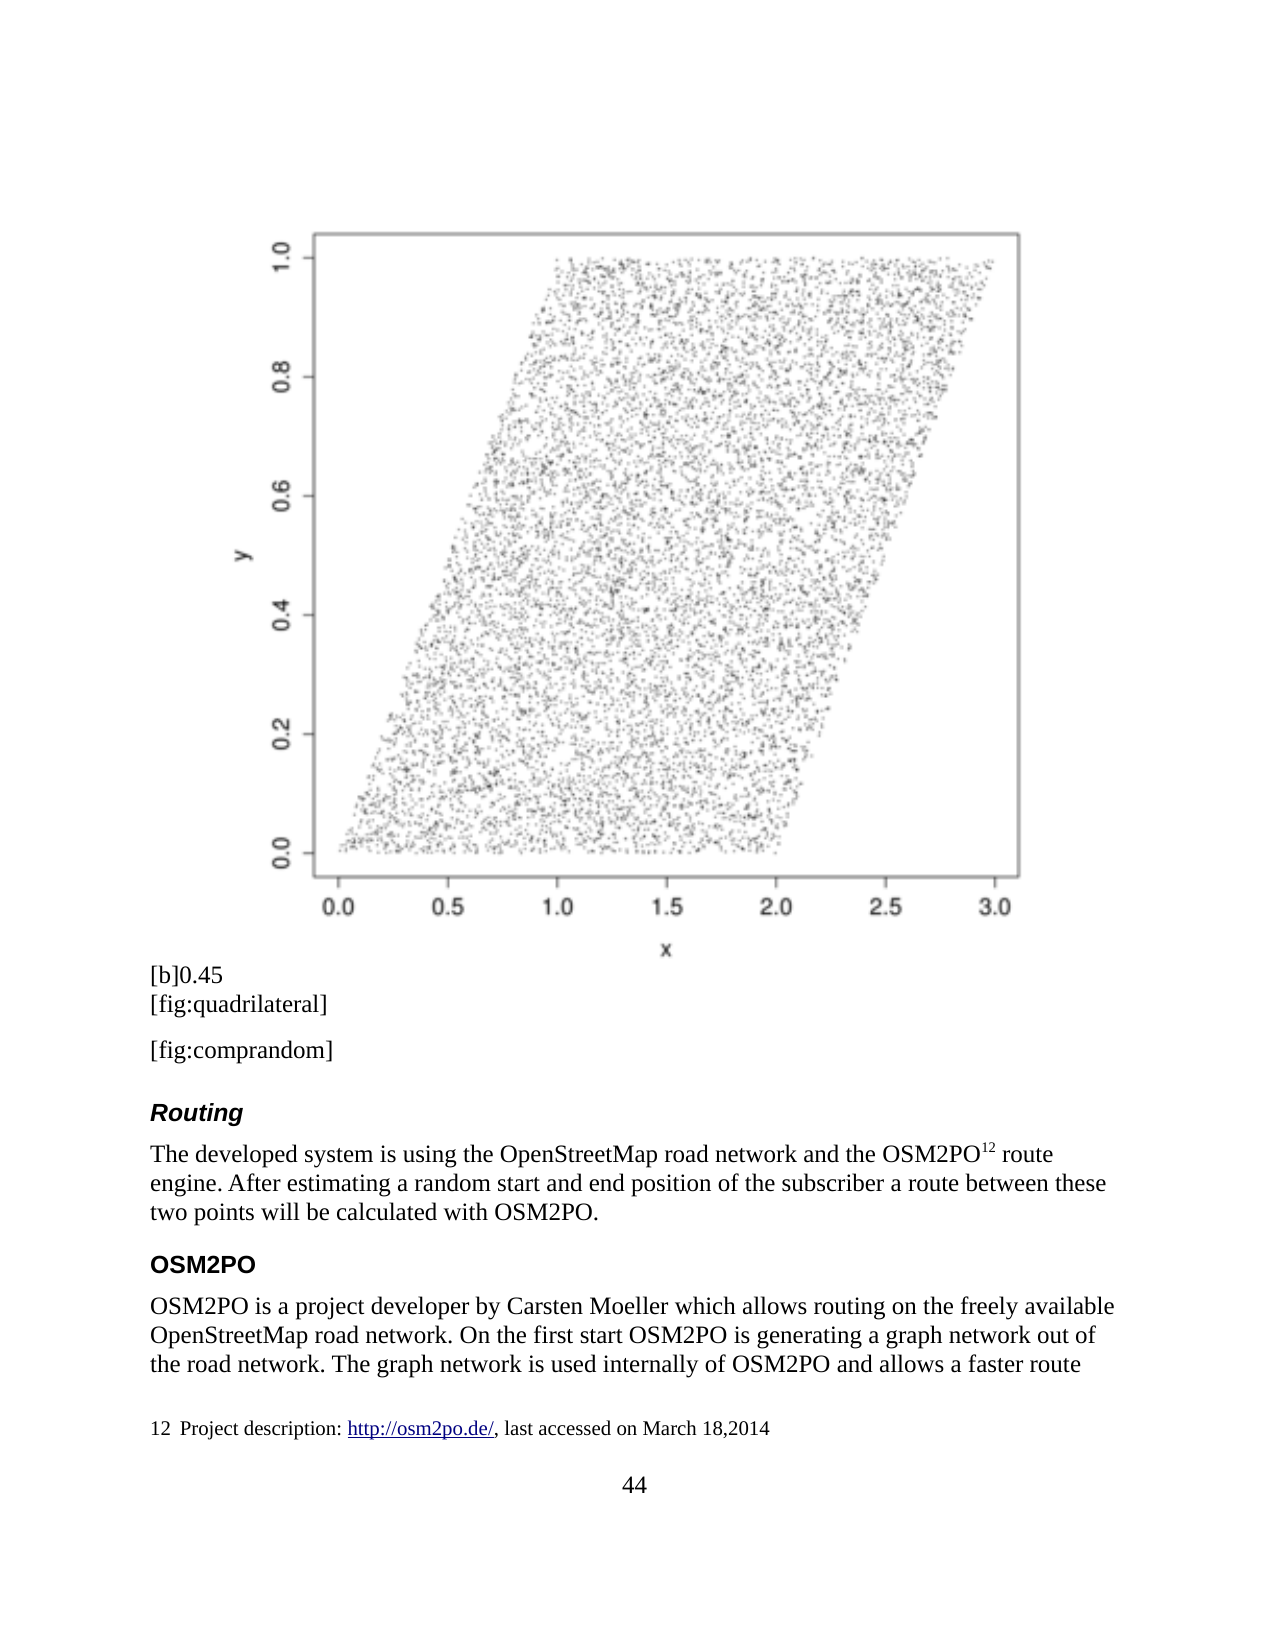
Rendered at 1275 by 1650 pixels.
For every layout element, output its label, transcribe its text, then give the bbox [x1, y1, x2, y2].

picture [229, 150, 1063, 984]
text OSM2PO is a project developer by Carsten Moeller which allows routing on the freely available OpenStreetMap road network. On the first start OSM2PO is generating a graph network out of the road network. The graph network is used internally of OSM2PO and allows a faster route [150, 1291, 1125, 1378]
subtitle OSM2PO [150, 1250, 1125, 1279]
text [fig:comprandom] [150, 1035, 1125, 1064]
text Project description: http://osm2po.de/, last accessed on March 18,2014 [150, 1416, 1125, 1440]
subtitle Routing [150, 1098, 1125, 1127]
text The developed system is using the OpenStreetMap road network and the OSM2PO route engine. After estimating a random start and end position of the subscriber a route between these two points will be calculated with OSM2PO. [150, 1139, 1125, 1225]
text [b]0.45 [fig:quadrilateral] [150, 957, 1125, 1017]
